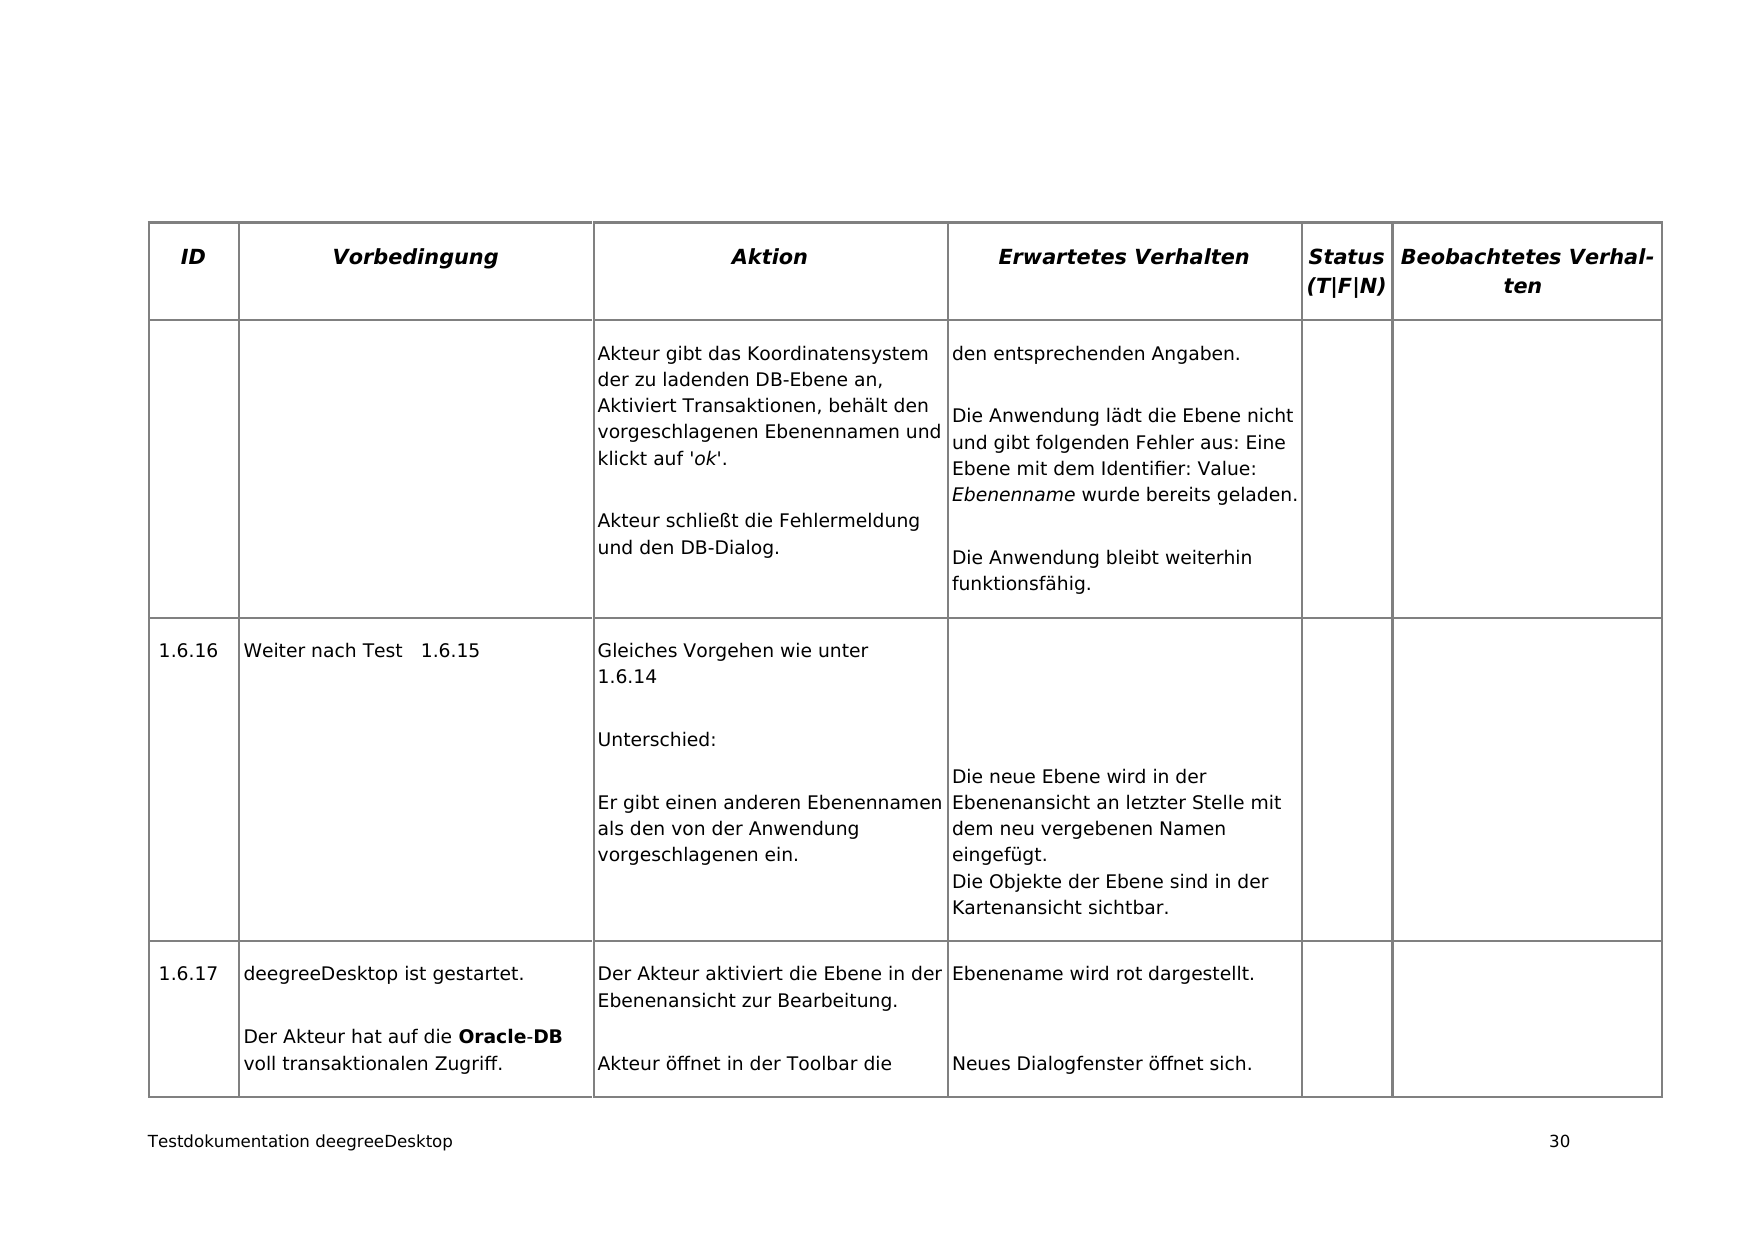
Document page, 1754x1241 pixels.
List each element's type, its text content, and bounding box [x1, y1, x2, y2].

table_header Status (T|F|N) [1303, 224, 1391, 319]
table_cell [150, 942, 238, 1096]
table_cell den entsprechenden Angaben. Die Anwendung lädt die Ebene nicht und gibt folgenden Fehler aus: Eine Ebene mit dem Identifier: Value: Ebenenname wurde bereits geladen. Die Anwendung bleibt weiterhin funktionsfähig. [949, 321, 1301, 617]
table_header Aktion [595, 224, 947, 319]
table_header ID [150, 224, 238, 319]
table_header Erwartetes Verhalten [949, 224, 1301, 319]
table_cell deegreeDesktop ist gestartet. Der Akteur hat auf die Oracle-DB voll transaktionalen Zugriff. [240, 942, 592, 1096]
table_cell [150, 619, 238, 940]
table_cell Akteur gibt das Koordinatensystem der zu ladenden DB-Ebene an, Aktiviert Transaktionen, behält den vorgeschlagenen Ebenennamen und klickt auf 'ok'. Akteur schließt die Fehlermeldung und den DB-Dialog. [595, 321, 947, 617]
table_header Beobachtetes Verhal­ten [1394, 224, 1661, 319]
table_cell Gleiches Vorgehen wie unter 1.6.14 Unterschied: Er gibt einen anderen Ebenennamen als den von der Anwendung vorgeschlagenen ein. [595, 619, 947, 940]
table_cell Der Akteur aktiviert die Ebene in der Ebenenansicht zur Bearbeitung. Akteur öffnet in der Toolbar die [595, 942, 947, 1096]
table_cell [240, 321, 592, 617]
table_cell [1394, 619, 1661, 940]
table_cell [1303, 619, 1391, 940]
table_cell [1394, 321, 1661, 617]
table_cell Die neue Ebene wird in der Ebenenansicht an letzter Stelle mit dem neu vergebenen Namen eingefügt. Die Objekte der Ebene sind in der Kartenansicht sichtbar. [949, 619, 1301, 940]
table_cell [1303, 321, 1391, 617]
table_cell [150, 321, 238, 617]
table_cell Ebenename wird rot dargestellt. Neues Dialogfenster öffnet sich. [949, 942, 1301, 1096]
table_cell [1394, 942, 1661, 1096]
table_header Vorbedingung [240, 224, 592, 319]
table_cell [1303, 942, 1391, 1096]
table_cell Weiter nach Test 1.6.15 [240, 619, 592, 940]
